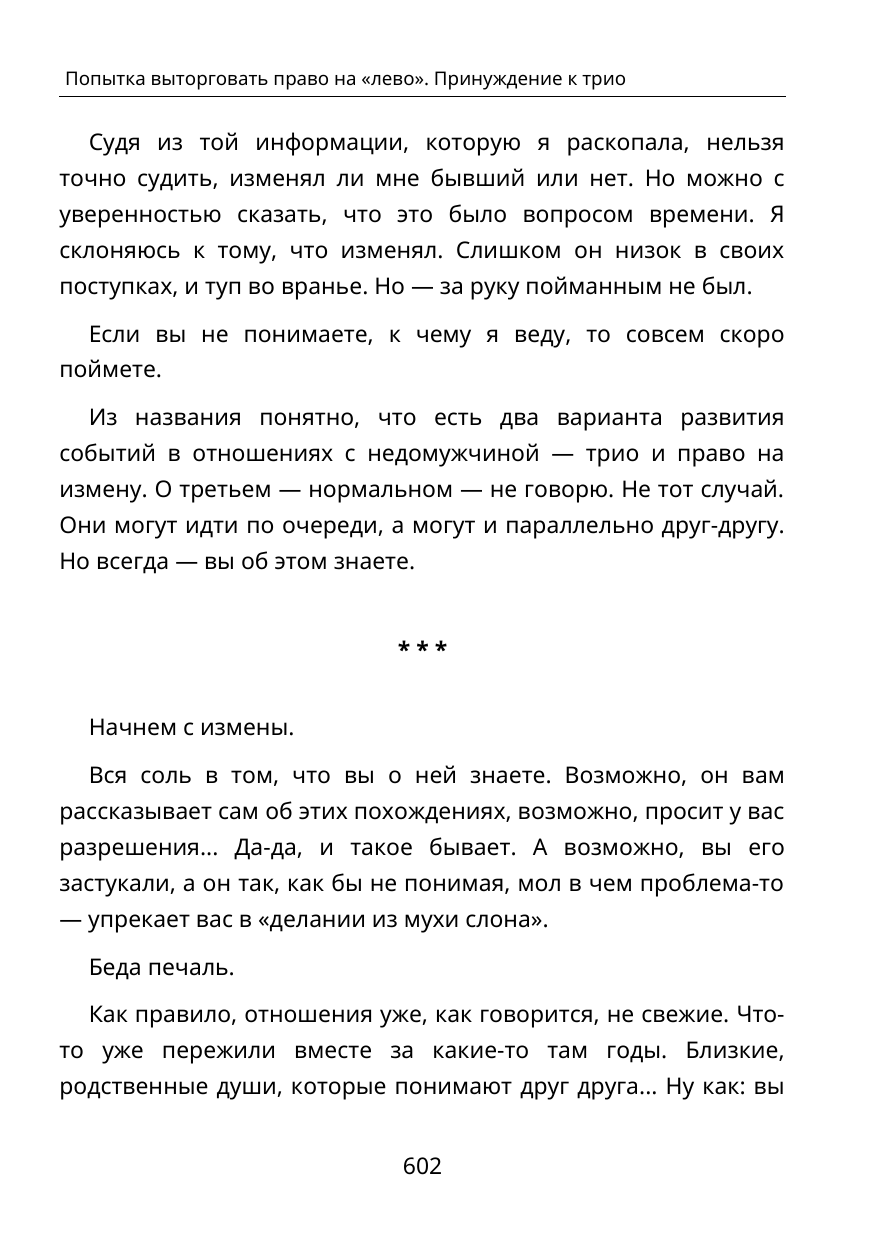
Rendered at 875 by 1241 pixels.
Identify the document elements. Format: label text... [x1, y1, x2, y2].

subtitle * * * [59, 634, 786, 665]
text Из названия понятно, что есть два варианта развития событий в отношениях с недомужчиной — трио и право на измену. О третьем — нормальном — не говорю. Не тот случай. Они могут идти по очереди, а могут и параллельно друг-другу. Но всегда — вы об этом знаете. [59, 401, 786, 576]
text Если вы не понимаете, к чему я веду, то совсем скоро поймете. [59, 317, 786, 385]
text Начнем с измены. [59, 711, 786, 742]
text Как правило, отношения уже, как говорится, не свежие. Что-то уже пережили вместе за какие-то там годы. Близкие, родственные души, которые понимают друг друга... Ну как: вы [59, 998, 786, 1101]
text Беда печаль. [59, 950, 786, 982]
text Вся соль в том, что вы о ней знаете. Возможно, он вам рассказывает сам об этих похождениях, возможно, просит у вас разрешения... Да-да, и такое бывает. А возможно, вы его застукали, а он так, как бы не понимая, мол в чем проблема-то — упрекает вас в «делании из мухи слона». [59, 759, 786, 934]
text Судя из той информации, которую я раскопала, нельзя точно судить, изменял ли мне бывший или нет. Но можно с уверенностью сказать, что это было вопросом времени. Я склоняюсь к тому, что изменял. Слишком он низок в своих поступках, и туп во вранье. Но — за руку пойманным не был. [59, 126, 786, 301]
